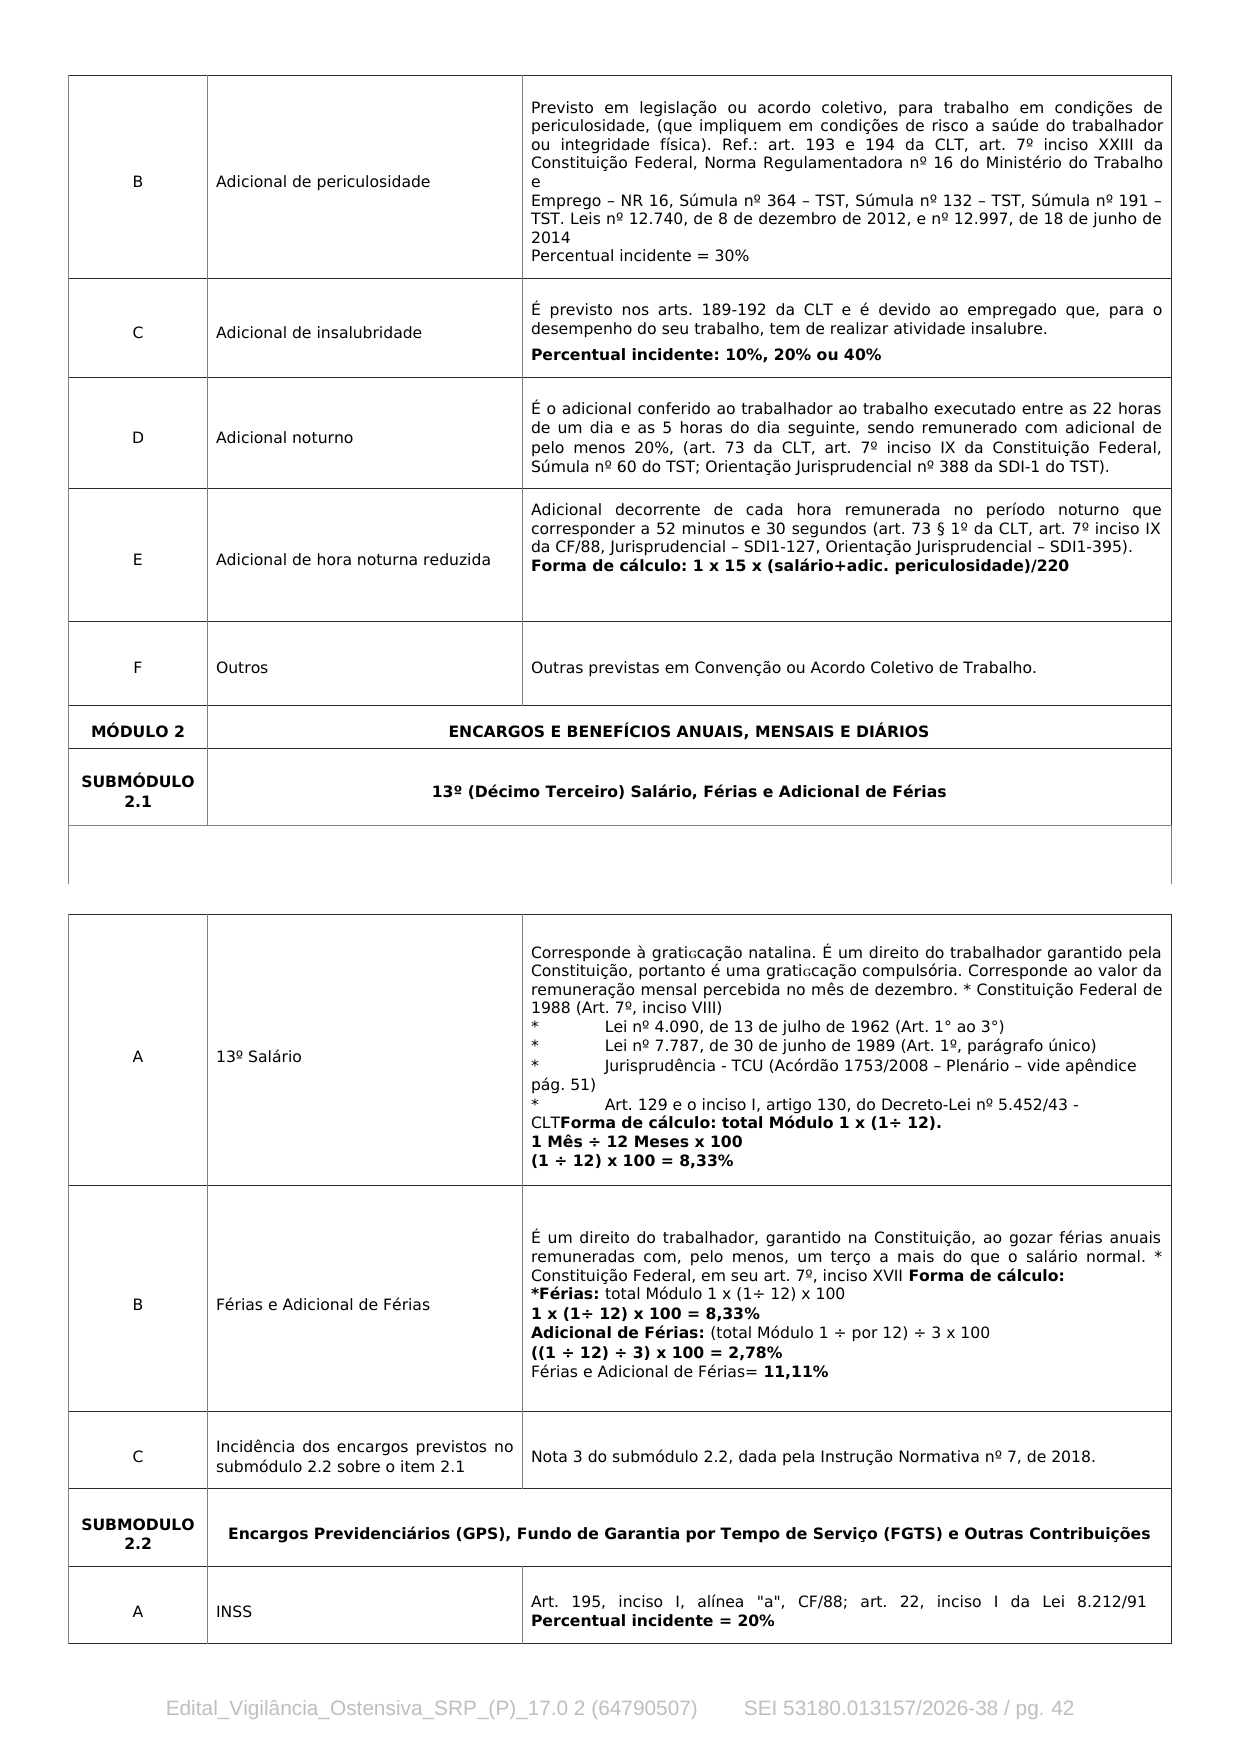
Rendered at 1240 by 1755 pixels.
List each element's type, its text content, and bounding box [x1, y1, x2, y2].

table_cell Férias e Adicional de Férias [208, 1186, 522, 1411]
table_cell SUBMÓDULO 2.1 [69, 749, 207, 825]
table_cell Adicional noturno [208, 378, 522, 488]
table_cell B [69, 1186, 207, 1411]
table_cell Adicional de hora noturna reduzida [208, 489, 522, 621]
table_cell Outras previstas em Convenção ou Acordo Coletivo de Trabalho. [523, 622, 1171, 705]
table_cell A [69, 1567, 207, 1643]
table_cell Incidência dos encargos previstos no submódulo 2.2 sobre o item 2.1 [208, 1412, 522, 1488]
table_cell B [69, 76, 207, 278]
table_cell D [69, 378, 207, 488]
table_cell 13º (Décimo Terceiro) Salário, Férias e Adicional de Férias [208, 749, 1171, 825]
table_cell F [69, 622, 207, 705]
table_cell Encargos Previdenciários (GPS), Fundo de Garantia por Tempo de Serviço (FGTS) e Outras Contribuições [208, 1489, 1171, 1566]
table_cell INSS [208, 1567, 522, 1643]
table_cell Adicional de periculosidade [208, 76, 522, 278]
table_header A [69, 915, 207, 1185]
table_header 13º Salário [208, 915, 522, 1185]
table_cell Outros [208, 622, 522, 705]
table_cell Adicional decorrente de cada hora remunerada no período noturno que corresponder a 52 minutos e 30 segundos (art. 73 § 1º da CLT, art. 7º inciso IX da CF/88, Jurisprudencial – SDI1-127, Orientação Jurisprudencial – SDI1-395). Forma de cálculo: 1 x 15 x (salário+adic. periculosidade)/220 [523, 489, 1171, 621]
table_cell E [69, 489, 207, 621]
table_cell MÓDULO 2 [69, 706, 207, 748]
table_cell Nota 3 do submódulo 2.2, dada pela Instrução Normativa nº 7, de 2018. [523, 1412, 1171, 1488]
table_cell É o adicional conferido ao trabalhador ao trabalho executado entre as 22 horas de um dia e as 5 horas do dia seguinte, sendo remunerado com adicional de pelo menos 20%, (art. 73 da CLT, art. 7º inciso IX da Constituição Federal, Súmula nº 60 do TST; Orientação Jurisprudencial nº 388 da SDI-1 do TST). [523, 378, 1171, 488]
table_cell Previsto em legislação ou acordo coletivo, para trabalho em condições de periculosidade, (que impliquem em condições de risco a saúde do trabalhador ou integridade física). Ref.: art. 193 e 194 da CLT, art. 7º inciso XXIII da Constituição Federal, Norma Regulamentadora nº 16 do Ministério do Trabalho e Emprego – NR 16, Súmula nº 364 – TST, Súmula nº 132 – TST, Súmula nº 191 – TST. Leis nº 12.740, de 8 de dezembro de 2012, e nº 12.997, de 18 de junho de 2014 Percentual incidente = 30% [523, 76, 1171, 278]
table_cell É previsto nos arts. 189-192 da CLT e é devido ao empregado que, para o desempenho do seu trabalho, tem de realizar atividade insalubre. Percentual incidente: 10%, 20% ou 40% [523, 279, 1171, 377]
table_cell Art. 195, inciso I, alínea "a", CF/88; art. 22, inciso I da Lei 8.212/91 Percentual incidente = 20% [523, 1567, 1171, 1643]
table_cell [69, 826, 1171, 884]
table_cell ENCARGOS E BENEFÍCIOS ANUAIS, MENSAIS E DIÁRIOS [208, 706, 1171, 748]
table_cell SUBMODULO 2.2 [69, 1489, 207, 1566]
table_cell Adicional de insalubridade [208, 279, 522, 377]
table_cell É um direito do trabalhador, garantido na Constituição, ao gozar férias anuais remuneradas com, pelo menos, um terço a mais do que o salário normal. * Constituição Federal, em seu art. 7º, inciso XVII Forma de cálculo: *Férias: total Módulo 1 x (1÷ 12) x 100 1 x (1÷ 12) x 100 = 8,33% Adicional de Férias: (total Módulo 1 ÷ por 12) ÷ 3 x 100 ((1 ÷ 12) ÷ 3) x 100 = 2,78% Férias e Adicional de Férias= 11,11% [523, 1186, 1171, 1411]
table_cell C [69, 1412, 207, 1488]
table_cell C [69, 279, 207, 377]
table_header Corresponde à graticação natalina. É um direito do trabalhador garantido pela Constituição, portanto é uma graticação compulsória. Corresponde ao valor da remuneração mensal percebida no mês de dezembro. * Constituição Federal de 1988 (Art. 7º, inciso VIII) Lei nº 4.090, de 13 de julho de 1962 (Art. 1° ao 3°) Lei nº 7.787, de 30 de junho de 1989 (Art. 1º, parágrafo único) Jurisprudência - TCU (Acórdão 1753/2008 – Plenário – vide apêndice pág. 51) Art. 129 e o inciso I, artigo 130, do Decreto-Lei nº 5.452/43 - CLTForma de cálculo: total Módulo 1 x (1÷ 12). 1 Mês ÷ 12 Meses x 100 (1 ÷ 12) x 100 = 8,33% [523, 915, 1171, 1185]
